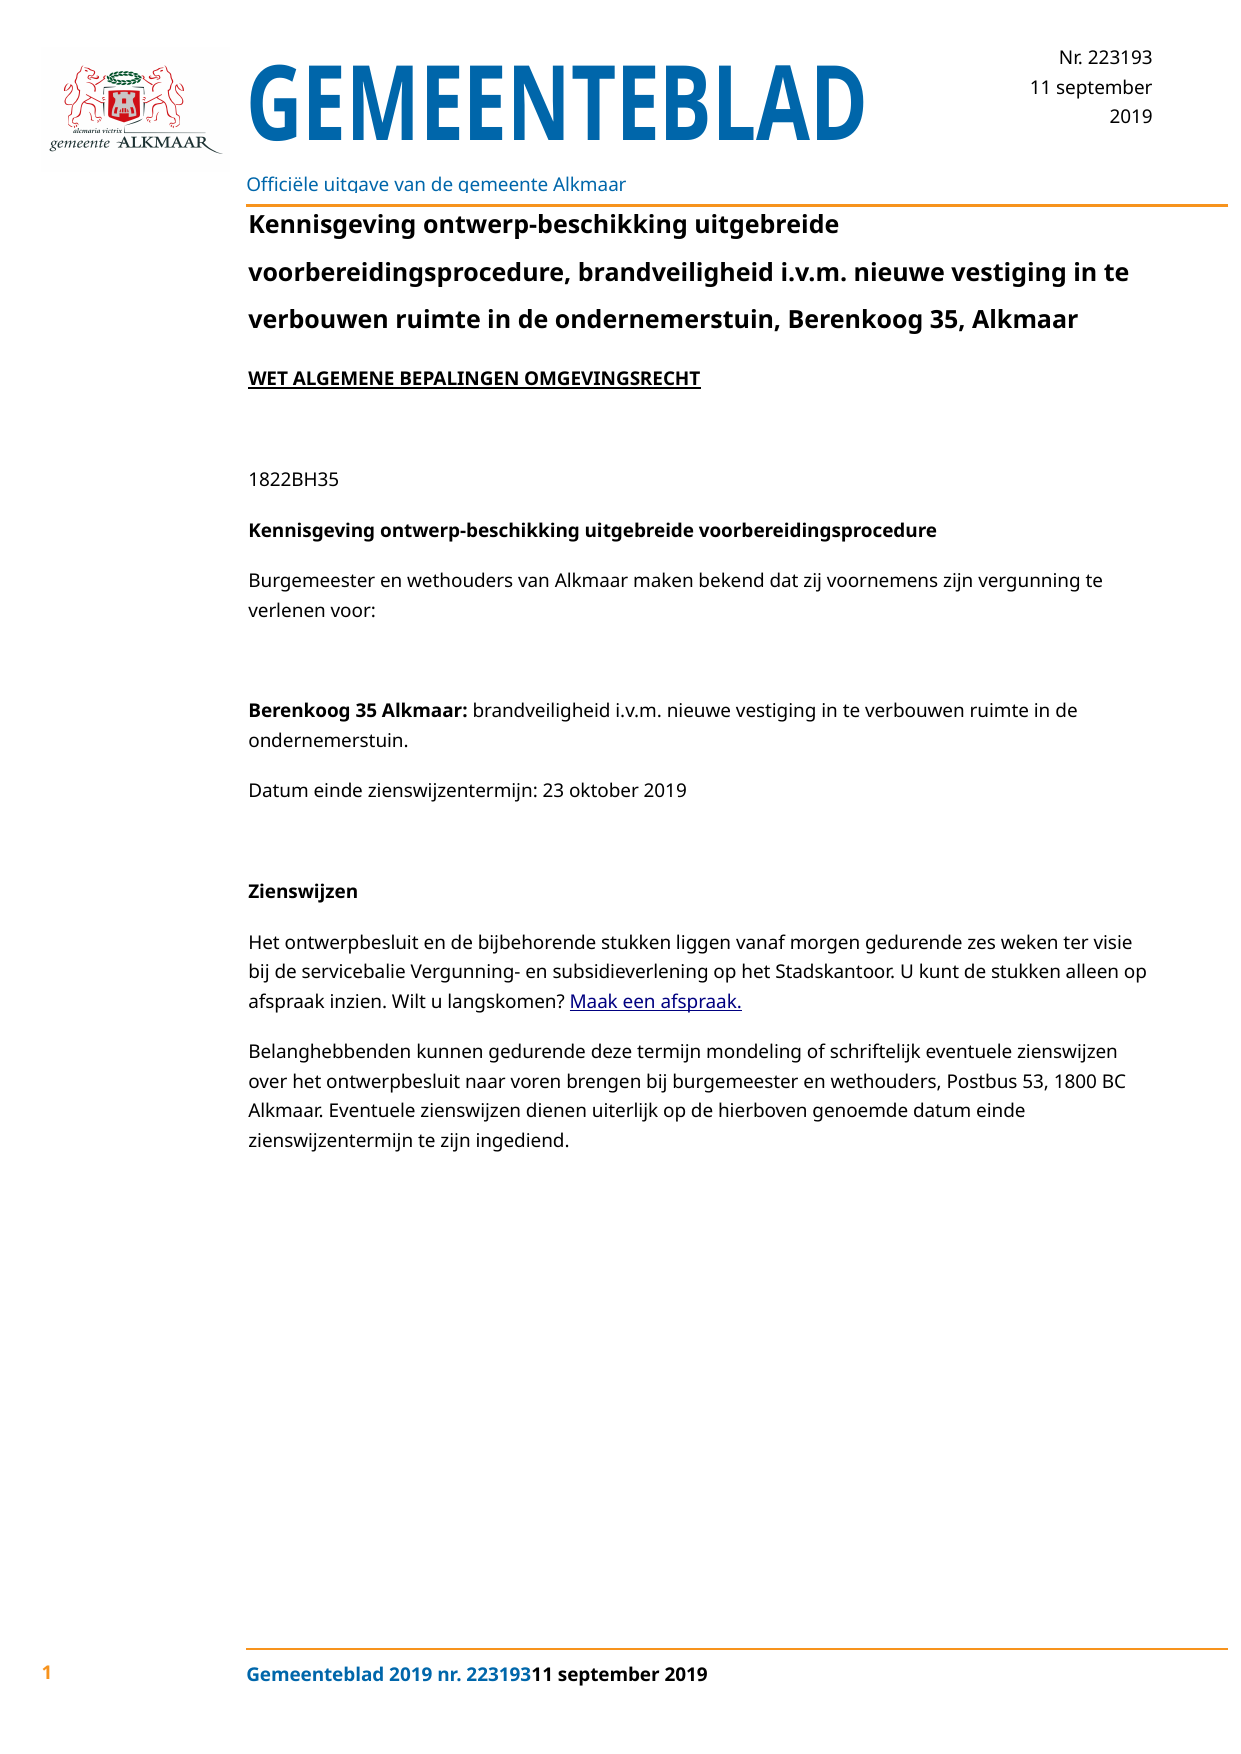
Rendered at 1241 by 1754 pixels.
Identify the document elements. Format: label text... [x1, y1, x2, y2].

text Berenkoog 35 Alkmaar: brandveiligheid i.v.m. nieuwe vestiging in te verbouwen ruimte in de ondernemerstuin. [248, 698, 1152, 753]
text Kennisgeving ontwerp-beschikking uitgebreide voorbereidingsprocedure, brandveiligheid i.v.m. nieuwe vestiging in te verbouwen ruimte in de ondernemerstuin, Berenkoog 35, Alkmaar [248, 207, 1152, 336]
text 1822BH35 [248, 466, 1152, 492]
text Burgemeester en wethouders van Alkmaar maken bekend dat zij voornemens zijn vergunning te verlenen voor: [248, 567, 1152, 622]
picture [41, 47, 231, 172]
text WET ALGEMENE BEPALINGEN OMGEVINGSRECHT [248, 366, 1152, 391]
text Belanghebbenden kunnen gedurende deze termijn mondeling of schriftelijk eventuele zienswijzen over het ontwerpbesluit naar voren brengen bij burgemeester en wethouders, Postbus 53, 1800 BC Alk­maar. Eventuele zienswijzen dienen uiterlijk op de hierboven genoemde datum einde zienswijzentermijn te zijn ingediend. [248, 1038, 1152, 1153]
text Zienswijzen [248, 878, 1152, 904]
text Datum einde zienswijzentermijn: 23 oktober 2019 [248, 778, 1152, 803]
text Het ontwerpbesluit en de bijbehorende stukken liggen vanaf morgen gedurende zes weken ter visie bij de servicebalie Vergunning- en subsidieverlening op het Stadskantoor. U kunt de stukken alleen op afspraak inzien. Wilt u langskomen? Maak een afspraak. [248, 929, 1152, 1014]
text Kennisgeving ontwerp-beschikking uitgebreide voorbereidingsprocedure [248, 517, 1152, 542]
